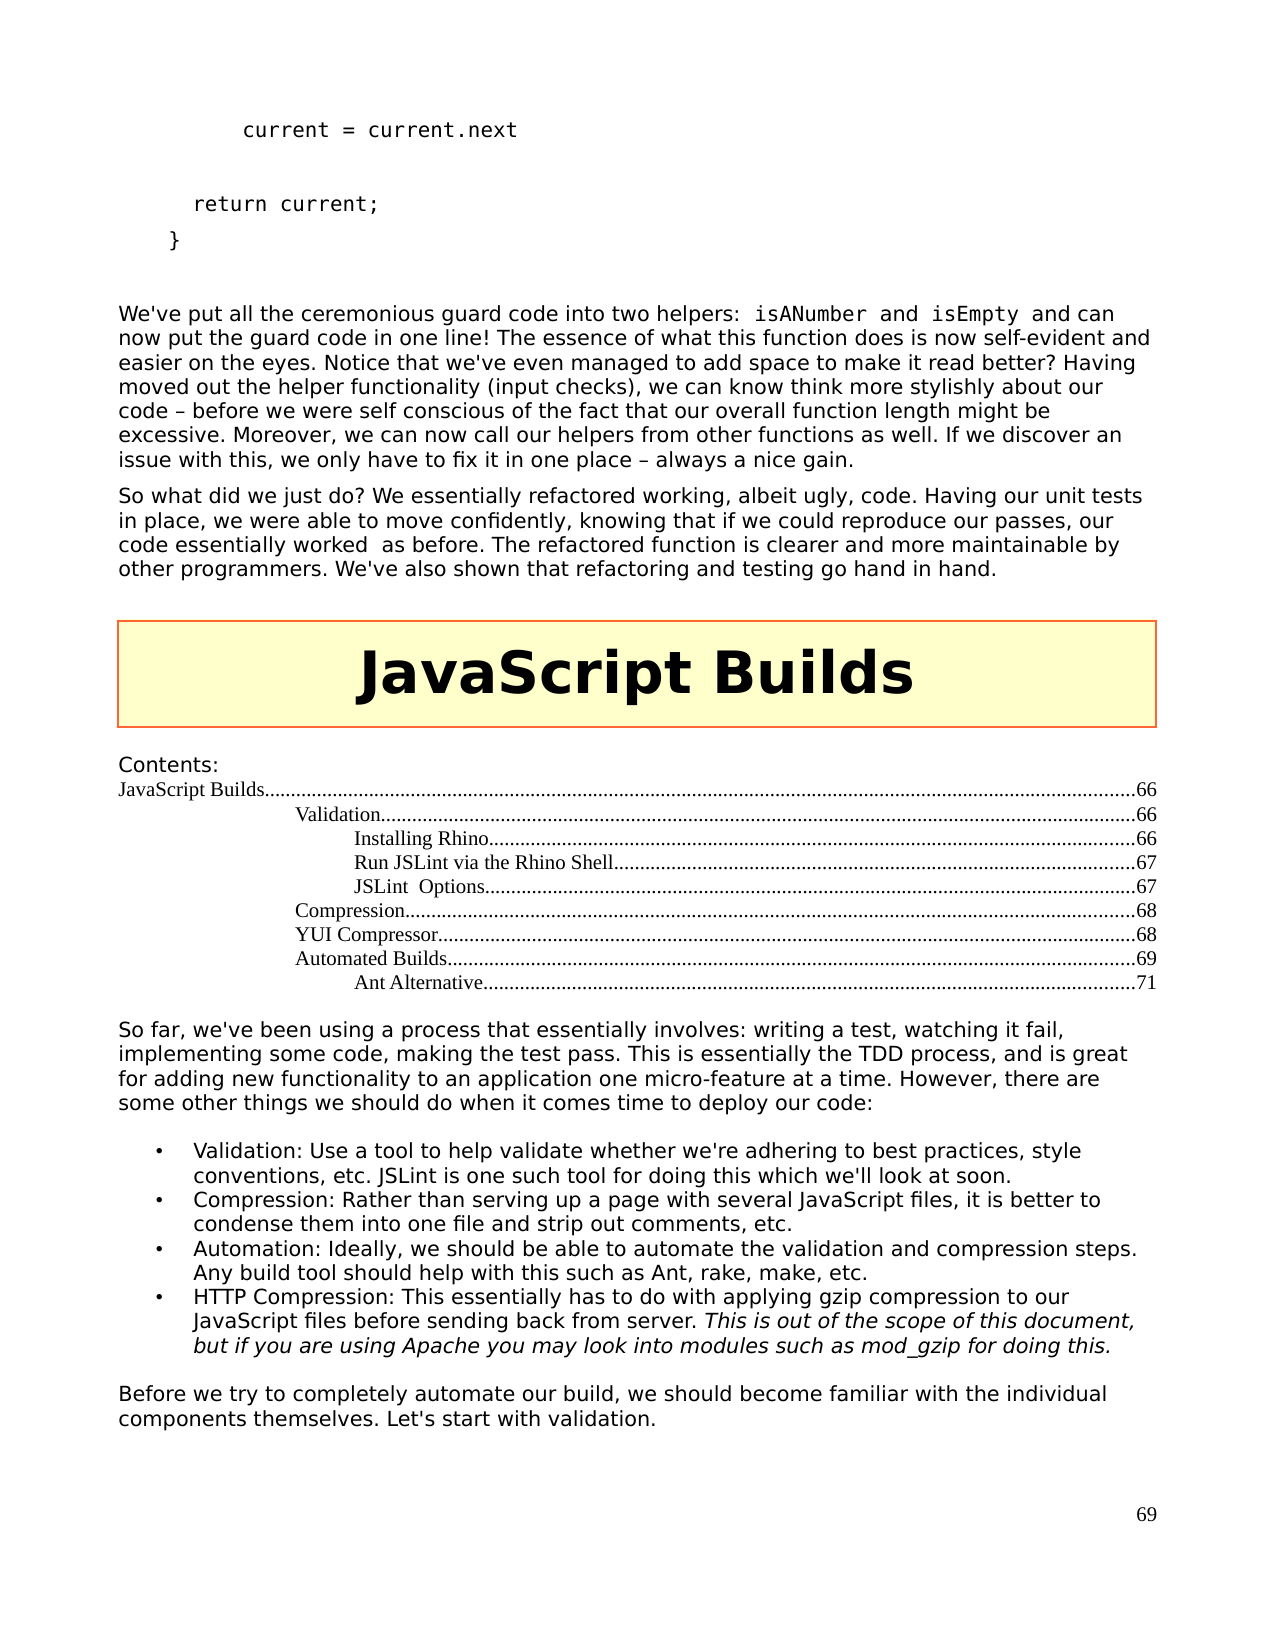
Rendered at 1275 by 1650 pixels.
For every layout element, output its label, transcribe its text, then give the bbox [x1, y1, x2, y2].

text JSLint Options 67 [354, 874, 1157, 898]
text Ant Alternative 71 [354, 970, 1157, 994]
list Validation: Use a tool to help validate whether we're adhering to best practices, style conventions, etc. JSLint is one such tool for doing this which we'll look at soon. [156, 1139, 1157, 1188]
text Contents: [118, 753, 1157, 777]
text current = current.next [118, 118, 1157, 142]
text } [118, 228, 1157, 253]
text Validation 66 [295, 801, 1157, 826]
subtitle JavaScript Builds [119, 622, 1155, 726]
text Compression 68 [295, 898, 1157, 922]
text Automated Builds 69 [295, 946, 1157, 970]
list Automation: Ideally, we should be able to automate the validation and compression steps. Any build tool should help with this such as Ant, rake, make, etc. [156, 1237, 1157, 1285]
text Run JSLint via the Rhino Shell 67 [354, 849, 1157, 874]
text We've put all the ceremonious guard code into two helpers: isANumber and isEmpty and can now put the guard code in one line! The essence of what this function does is now self-evident and easier on the eyes. Notice that we've even managed to add space to make it read better? Having moved out the helper functionality (input checks), we can know think more stylishly about our code – before we were self conscious of the fact that our overall function length might be excessive. Moreover, we can now call our helpers from other functions as well. If we discover an issue with this, we only have to fix it in one place – always a nice gain. [118, 302, 1157, 472]
text Installing Rhino 66 [354, 826, 1157, 849]
text Before we try to completely automate our build, we should become familiar with the individual components themselves. Let's start with validation. [118, 1382, 1157, 1431]
text So what did we just do? We essentially refactored working, albeit ugly, code. Having our unit tests in place, we were able to move confidently, knowing that if we could reproduce our passes, our code essentially worked as before. The refactored function is clearer and more maintainable by other programmers. We've also shown that refactoring and testing go hand in hand. [118, 484, 1157, 581]
text YUI Compressor 68 [295, 922, 1157, 946]
list HTTP Compression: This essentially has to do with applying gzip compression to our JavaScript files before sending back from server. This is out of the scope of this document, but if you are using Apache you may look into modules such as mod_gzip for doing this. [156, 1285, 1157, 1358]
text So far, we've been using a process that essentially involves: writing a test, watching it fail, implementing some code, making the test pass. This is essentially the TDD process, and is great for adding new functionality to an application one micro-feature at a time. However, there are some other things we should do when it comes time to deploy our code: [118, 1018, 1157, 1115]
list Compression: Rather than serving up a page with several JavaScript files, it is better to condense them into one file and strip out comments, etc. [156, 1188, 1157, 1237]
text return current; [118, 192, 1157, 216]
text JavaScript Builds 66 [118, 777, 1157, 801]
